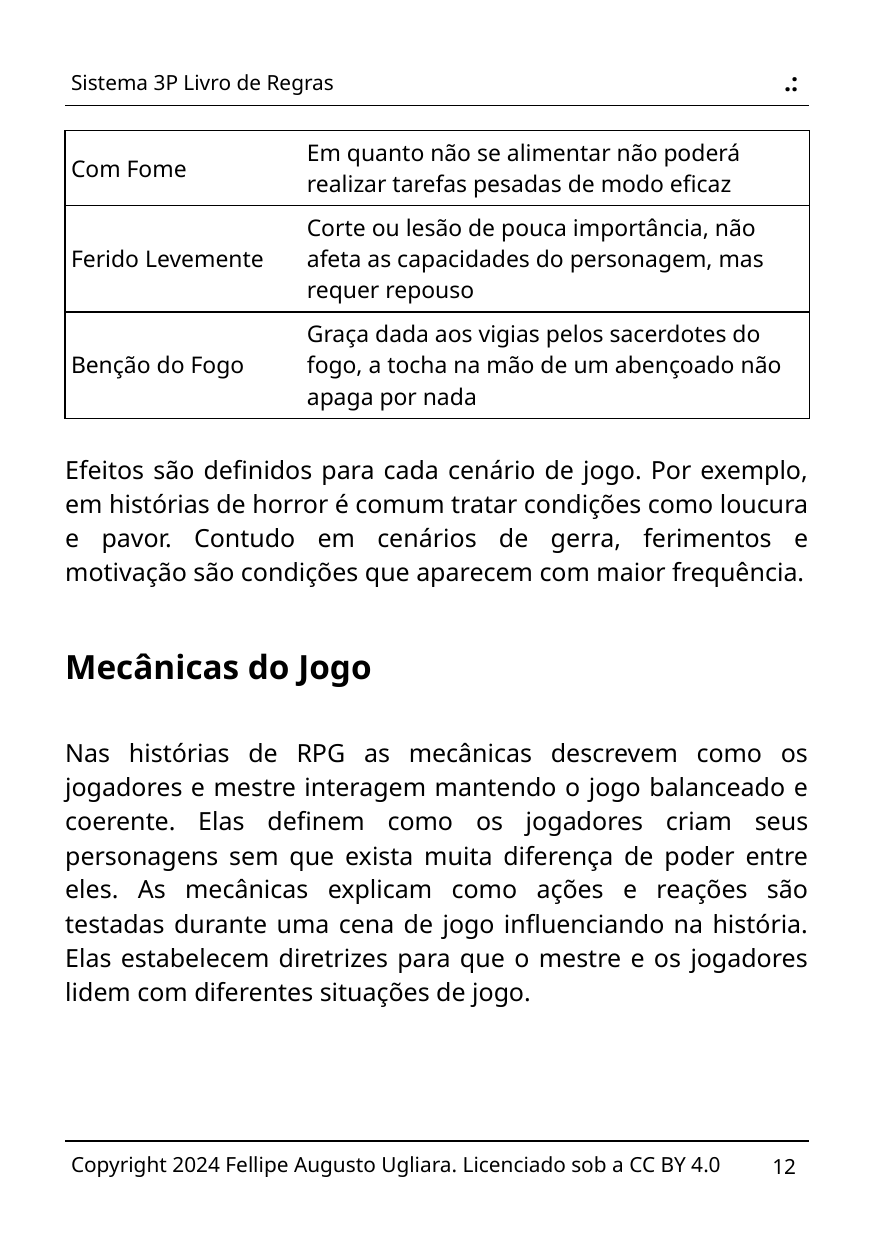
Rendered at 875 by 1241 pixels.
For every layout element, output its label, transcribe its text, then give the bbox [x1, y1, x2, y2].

table_cell Graça dada aos vigias pelos sacerdotes do fogo, a tocha na mão de um abençoado não apaga por nada [301, 313, 809, 418]
table_cell Em quanto não se alimentar não poderá realizar tarefas pesadas de modo eficaz [301, 131, 809, 205]
table_cell Ferido Levemente [66, 206, 301, 311]
table_cell Benção do Fogo [66, 313, 301, 418]
table_cell Corte ou lesão de pouca importância, não afeta as capacidades do personagem, mas requer repouso [301, 206, 809, 311]
text Efeitos são definidos para cada cenário de jogo. Por exemplo, em histórias de horror é comum tratar condições como loucura e pavor. Contudo em cenários de gerra, ferimentos e motivação são condições que aparecem com maior frequência. [65, 453, 809, 589]
table_cell Com Fome [66, 131, 301, 205]
text Nas histórias de RPG as mecânicas descrevem como os jogadores e mestre interagem mantendo o jogo balanceado e coerente. Elas definem como os jogadores criam seus personagens sem que exista muita diferença de poder entre eles. As mecânicas explicam como ações e reações são testadas durante uma cena de jogo influenciando na história. Elas estabelecem diretrizes para que o mestre e os jogadores lidem com diferentes situações de jogo. [65, 736, 809, 1008]
subtitle Mecânicas do Jogo [65, 644, 809, 689]
